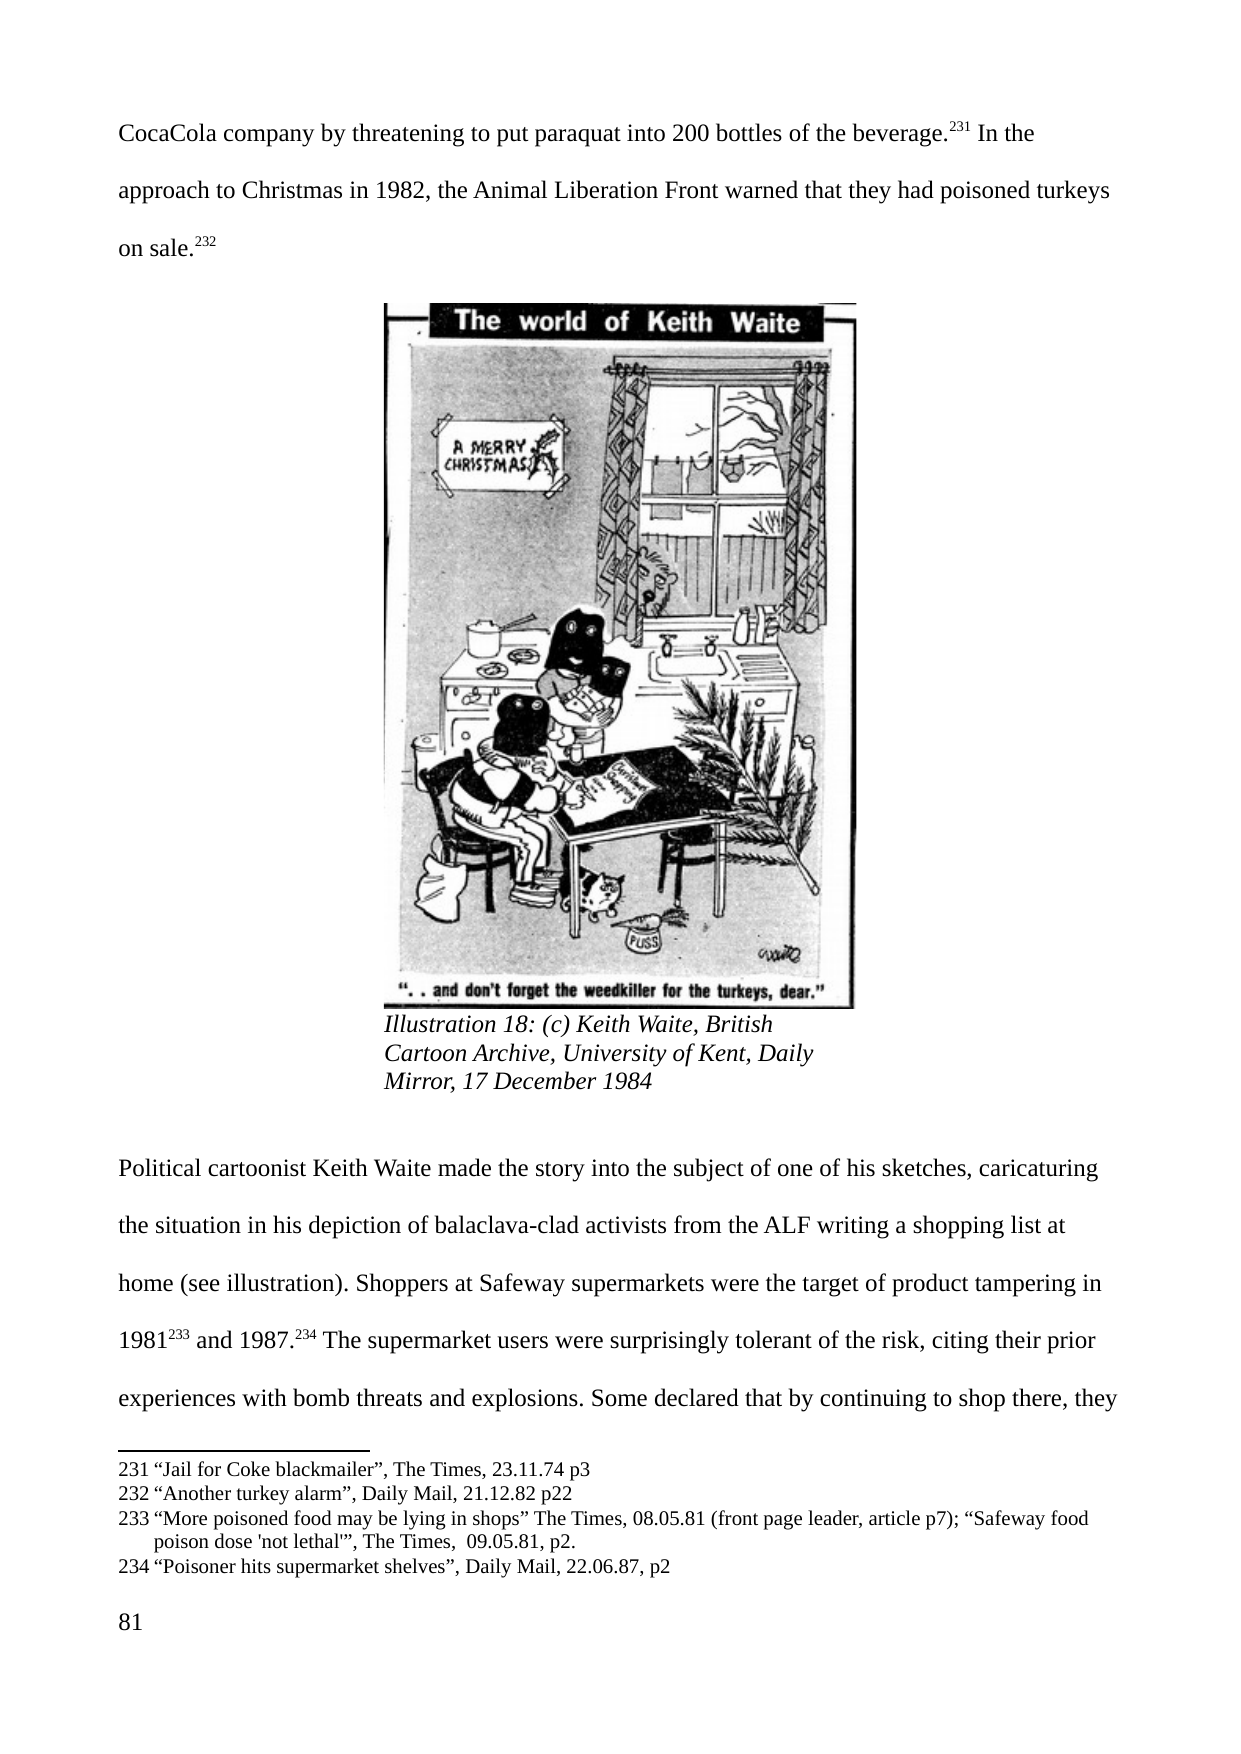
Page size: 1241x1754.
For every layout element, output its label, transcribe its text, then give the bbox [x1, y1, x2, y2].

text “Jail for Coke blackmailer”, The Times, 23.11.74 p3 [118, 1457, 1122, 1481]
text “Poisoner hits supermarket shelves”, Daily Mail, 22.06.87, p2 [118, 1553, 1122, 1578]
text “Another turkey alarm”, Daily Mail, 21.12.82 p22 [118, 1481, 1122, 1505]
text CocaCola company by threatening to put paraquat into 200 bottles of the beverage. In the approach to Christmas in 1982, the Animal Liberation Front warned that they had poisoned turkeys on sale. [118, 118, 1122, 262]
text Illustration 18: (c) Keith Waite, British Cartoon Archive, University of Kent, Daily Mirror, 17 December 1984 [384, 1009, 856, 1095]
text “More poisoned food may be lying in shops” The Times, 08.05.81 (front page leader, article p7); “Safeway food poison dose 'not lethal'”, The Times, 09.05.81, p2. [118, 1505, 1122, 1553]
text Political cartoonist Keith Waite made the story into the subject of one of his sketches, caricaturing the situation in his depiction of balaclava-clad activists from the ALF writing a shopping list at home (see illustration). Shoppers at Safeway supermarkets were the target of product tampering in 1981 and 1987. The supermarket users were surprisingly tolerant of the risk, citing their prior experiences with bomb threats and explosions. Some declared that by continuing to shop there, they [118, 1153, 1122, 1412]
picture [383, 303, 857, 1009]
